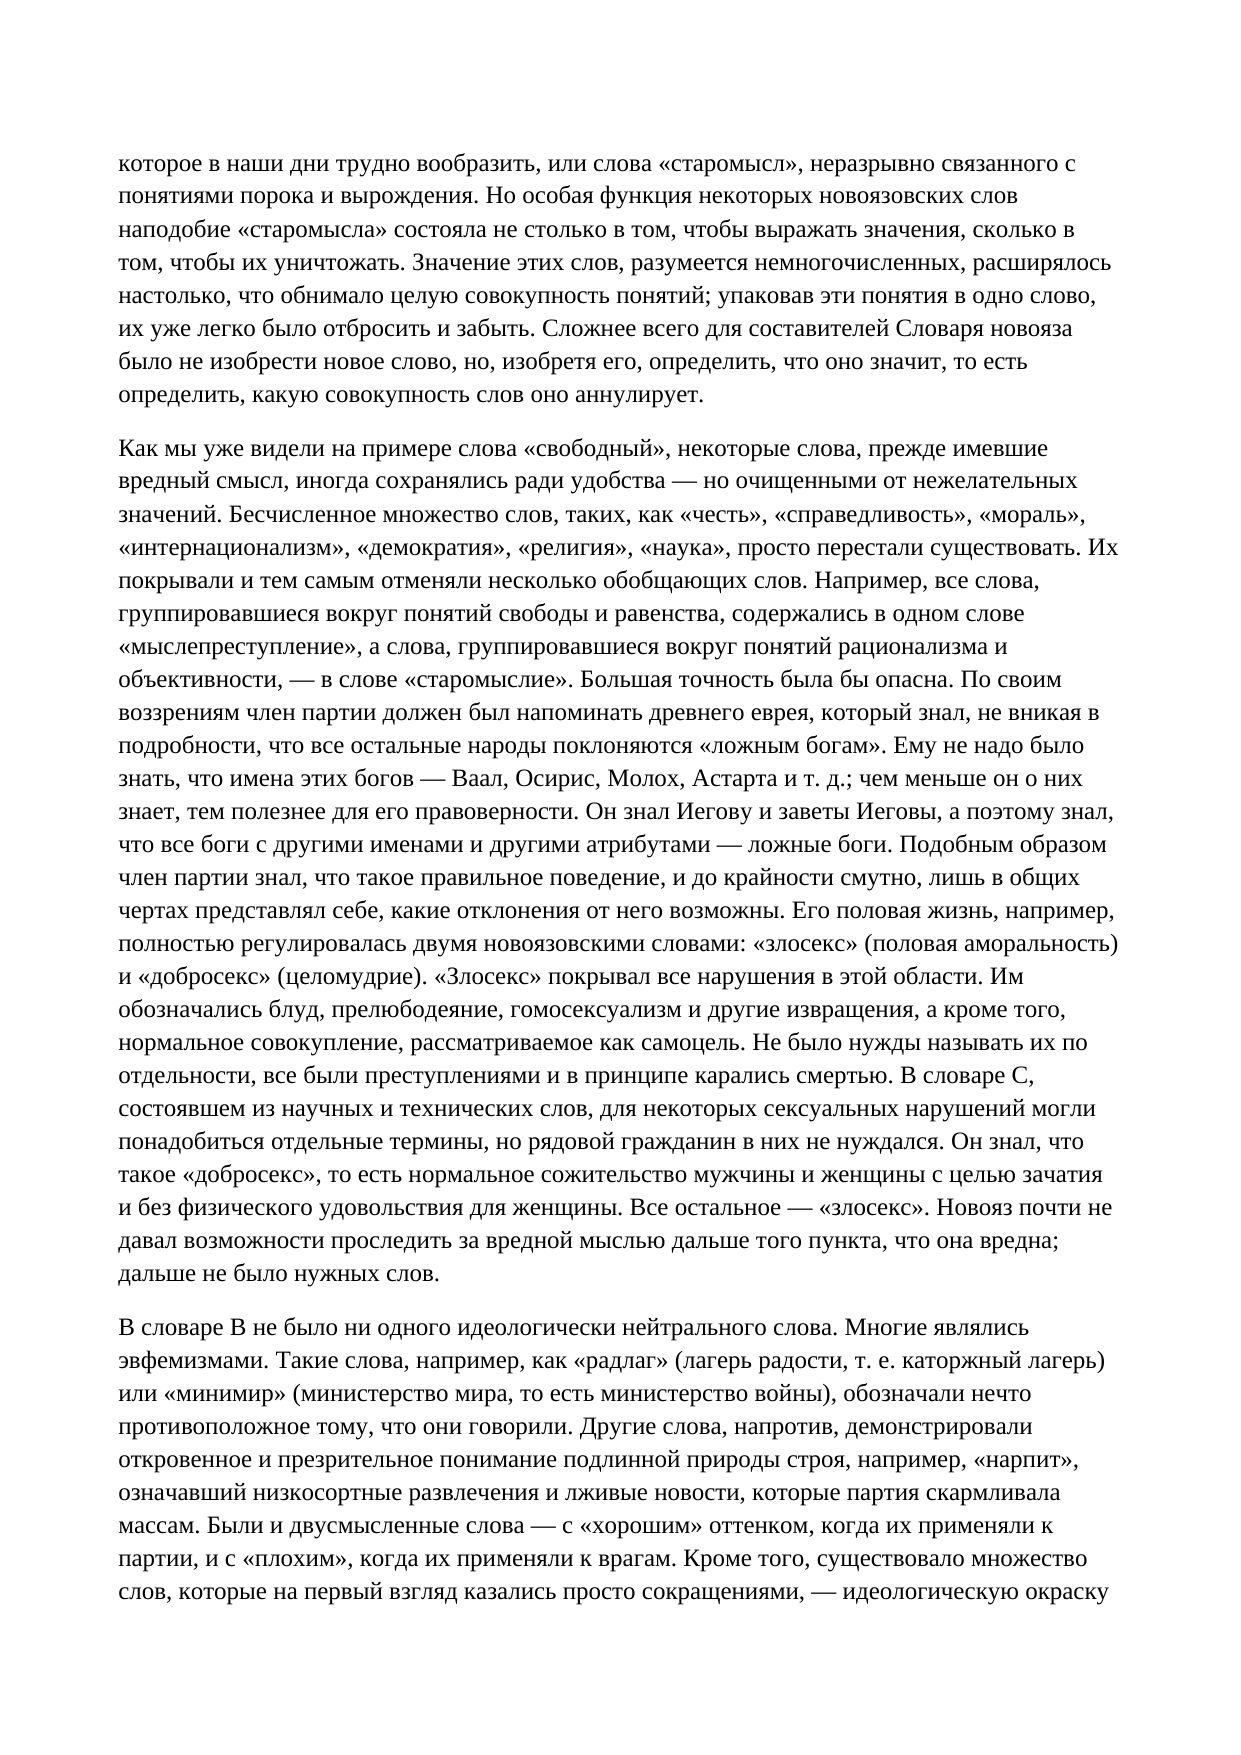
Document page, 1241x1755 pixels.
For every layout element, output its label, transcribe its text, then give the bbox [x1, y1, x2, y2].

text Как мы уже видели на примере слова «свободный», некоторые слова, прежде имевшие вредный смысл, иногда сохранялись ради удобства — но очищенными от нежелательных значений. Бесчисленное множество слов, таких, как «честь», «справедливость», «мораль», «интернационализм», «демократия», «религия», «наука», просто перестали существовать. Их покрывали и тем самым отменяли несколько обобщающих слов. Например, все слова, группировавшиеся вокруг понятий свободы и равенства, содержались в одном слове «мыслепреступление», а слова, группировавшиеся вокруг понятий рационализма и объективности, — в слове «старомыслие». Большая точность была бы опасна. По своим воззрениям член партии должен был напоминать древнего еврея, который знал, не вникая в подробности, что все остальные народы поклоняются «ложным богам». Ему не надо было знать, что имена этих богов — Ваал, Осирис, Молох, Астарта и т. д.; чем меньше он о них знает, тем полезнее для его правоверности. Он знал Иегову и заветы Иеговы, а поэтому знал, что все боги с другими именами и другими атрибутами — ложные боги. Подобным образом член партии знал, что такое правильное поведение, и до крайности смутно, лишь в общих чертах представлял себе, какие отклонения от него возможны. Его половая жизнь, например, полностью регулировалась двумя новоязовскими словами: «злосекс» (половая аморальность) и «добросекс» (целомудрие). «Злосекс» покрывал все нарушения в этой области. Им обозначались блуд, прелюбодеяние, гомосексуализм и другие извращения, а кроме того, нормальное совокупление, рассматриваемое как самоцель. Не было нужды называть их по отдельности, все были преступлениями и в принципе карались смертью. В словаре С, состоявшем из научных и технических слов, для некоторых сексуальных нарушений могли понадобиться отдельные термины, но рядовой гражданин в них не нуждался. Он знал, что такое «добросекс», то есть нормальное сожительство мужчины и женщины с целью зачатия и без физического удовольствия для женщины. Все остальное — «злосекс». Новояз почти не давал возможности проследить за вредной мыслью дальше того пункта, что она вредна; дальше не было нужных слов. [118, 433, 1122, 1287]
text которое в наши дни трудно вообразить, или слова «старомысл», неразрывно связанного с понятиями порока и вырождения. Но особая функция некоторых новоязовских слов наподобие «старомысла» состояла не столько в том, чтобы выражать значения, сколько в том, чтобы их уничтожать. Значение этих слов, разумеется немногочисленных, расширялось настолько, что обнимало целую совокупность понятий; упаковав эти понятия в одно слово, их уже легко было отбросить и забыть. Сложнее всего для составителей Словаря новояза было не изобрести новое слово, но, изобретя его, определить, что оно значит, то есть определить, какую совокупность слов оно аннулирует. [118, 148, 1122, 407]
text В словаре В не было ни одного идеологически нейтрального слова. Многие являлись эвфемизмами. Такие слова, например, как «радлаг» (лагерь радости, т. е. каторжный лагерь) или «минимир» (министерство мира, то есть министерство войны), обозначали нечто противоположное тому, что они говорили. Другие слова, напротив, демонстрировали откровенное и презрительное понимание подлинной природы строя, например, «нарпит», означавший низкосортные развлечения и лживые новости, которые партия скармливала массам. Были и двусмысленные слова — с «хорошим» оттенком, когда их применяли к партии, и с «плохим», когда их применяли к врагам. Кроме того, существовало множество слов, которые на первый взгляд казались просто сокращениями, — идеологическую окраску [118, 1312, 1122, 1605]
